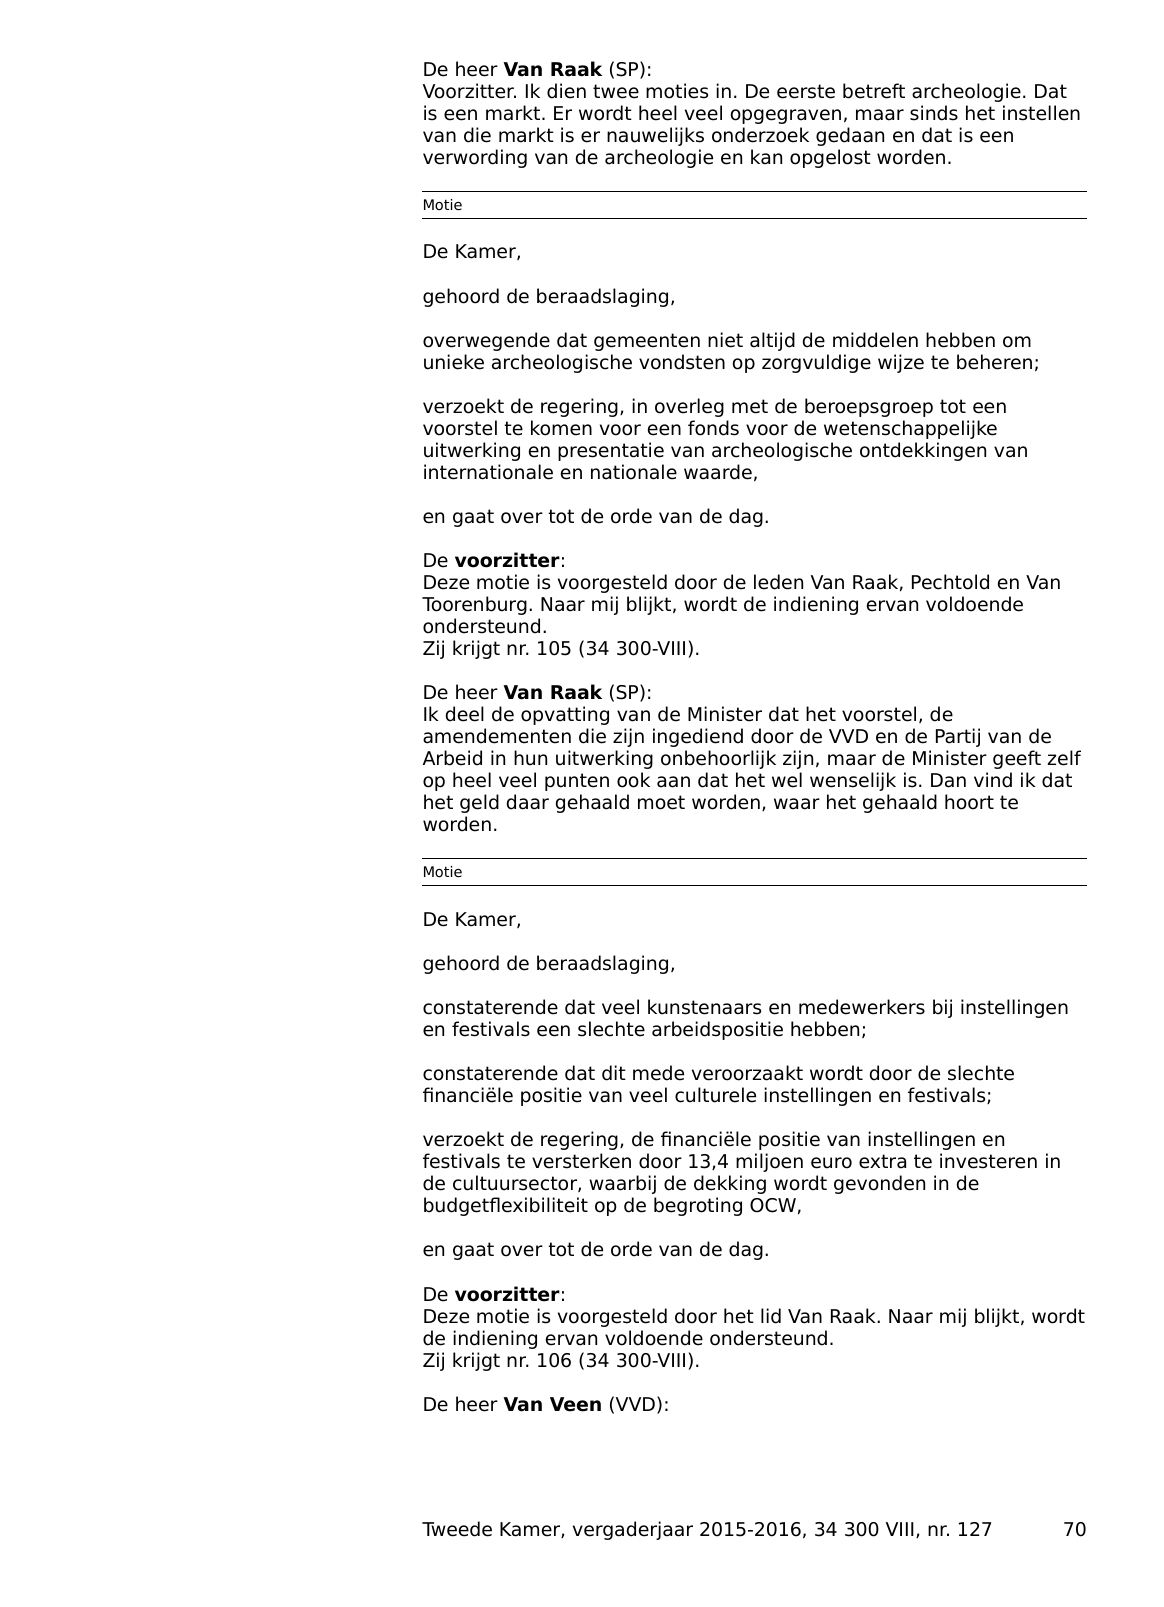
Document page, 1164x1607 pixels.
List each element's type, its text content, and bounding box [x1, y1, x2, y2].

table_header Motie [422, 192, 1087, 218]
text De Kamer, [422, 241, 1087, 263]
text Deze motie is voorgesteld door het lid Van Raak. Naar mij blijkt, wordt de indiening ervan voldoende ondersteund. [422, 1306, 1087, 1349]
text De voorzitter: [422, 550, 1087, 572]
text Voorzitter. Ik dien twee moties in. De eerste betreft archeologie. Dat is een markt. Er wordt heel veel opgegraven, maar sinds het instellen van die markt is er nauwelijks onderzoek gedaan en dat is een verwording van de archeologie en kan opgelost worden. [422, 81, 1087, 169]
text constaterende dat veel kunstenaars en medewerkers bij instellingen en festivals een slechte arbeidspositie hebben; [422, 997, 1087, 1041]
text gehoord de beraadslaging, [422, 286, 1087, 308]
text De voorzitter: [422, 1283, 1087, 1306]
text Deze motie is voorgesteld door de leden Van Raak, Pechtold en Van Toorenburg. Naar mij blijkt, wordt de indiening ervan voldoende ondersteund. [422, 572, 1087, 638]
text Ik deel de opvatting van de Minister dat het voorstel, de amendementen die zijn ingediend door de VVD en de Partij van de Arbeid in hun uitwerking onbehoorlijk zijn, maar de Minister geeft zelf op heel veel punten ook aan dat het wel wenselijk is. Dan vind ik dat het geld daar gehaald moet worden, waar het gehaald hoort te worden. [422, 704, 1087, 836]
text en gaat over tot de orde van de dag. [422, 506, 1087, 528]
text De heer Van Veen (VVD): [422, 1394, 1087, 1416]
text Zij krijgt nr. 105 (34 300-VIII). [422, 638, 1087, 660]
text verzoekt de regering, in overleg met de beroepsgroep tot een voorstel te komen voor een fonds voor de wetenschappelijke uitwerking en presentatie van archeologische ontdekkingen van internationale en nationale waarde, [422, 396, 1087, 484]
text constaterende dat dit mede veroorzaakt wordt door de slechte financiële positie van veel culturele instellingen en festivals; [422, 1063, 1087, 1107]
text verzoekt de regering, de financiële positie van instellingen en festivals te versterken door 13,4 miljoen euro extra te investeren in de cultuursector, waarbij de dekking wordt gevonden in de budgetflexibiliteit op de begroting OCW, [422, 1129, 1087, 1217]
text De heer Van Raak (SP): [422, 682, 1087, 704]
text De Kamer, [422, 909, 1087, 931]
text gehoord de beraadslaging, [422, 953, 1087, 975]
text en gaat over tot de orde van de dag. [422, 1239, 1087, 1261]
text Zij krijgt nr. 106 (34 300-VIII). [422, 1349, 1087, 1371]
text De heer Van Raak (SP): [422, 59, 1087, 81]
text overwegende dat gemeenten niet altijd de middelen hebben om unieke archeologische vondsten op zorgvuldige wijze te beheren; [422, 330, 1087, 374]
table_header Motie [422, 859, 1087, 885]
